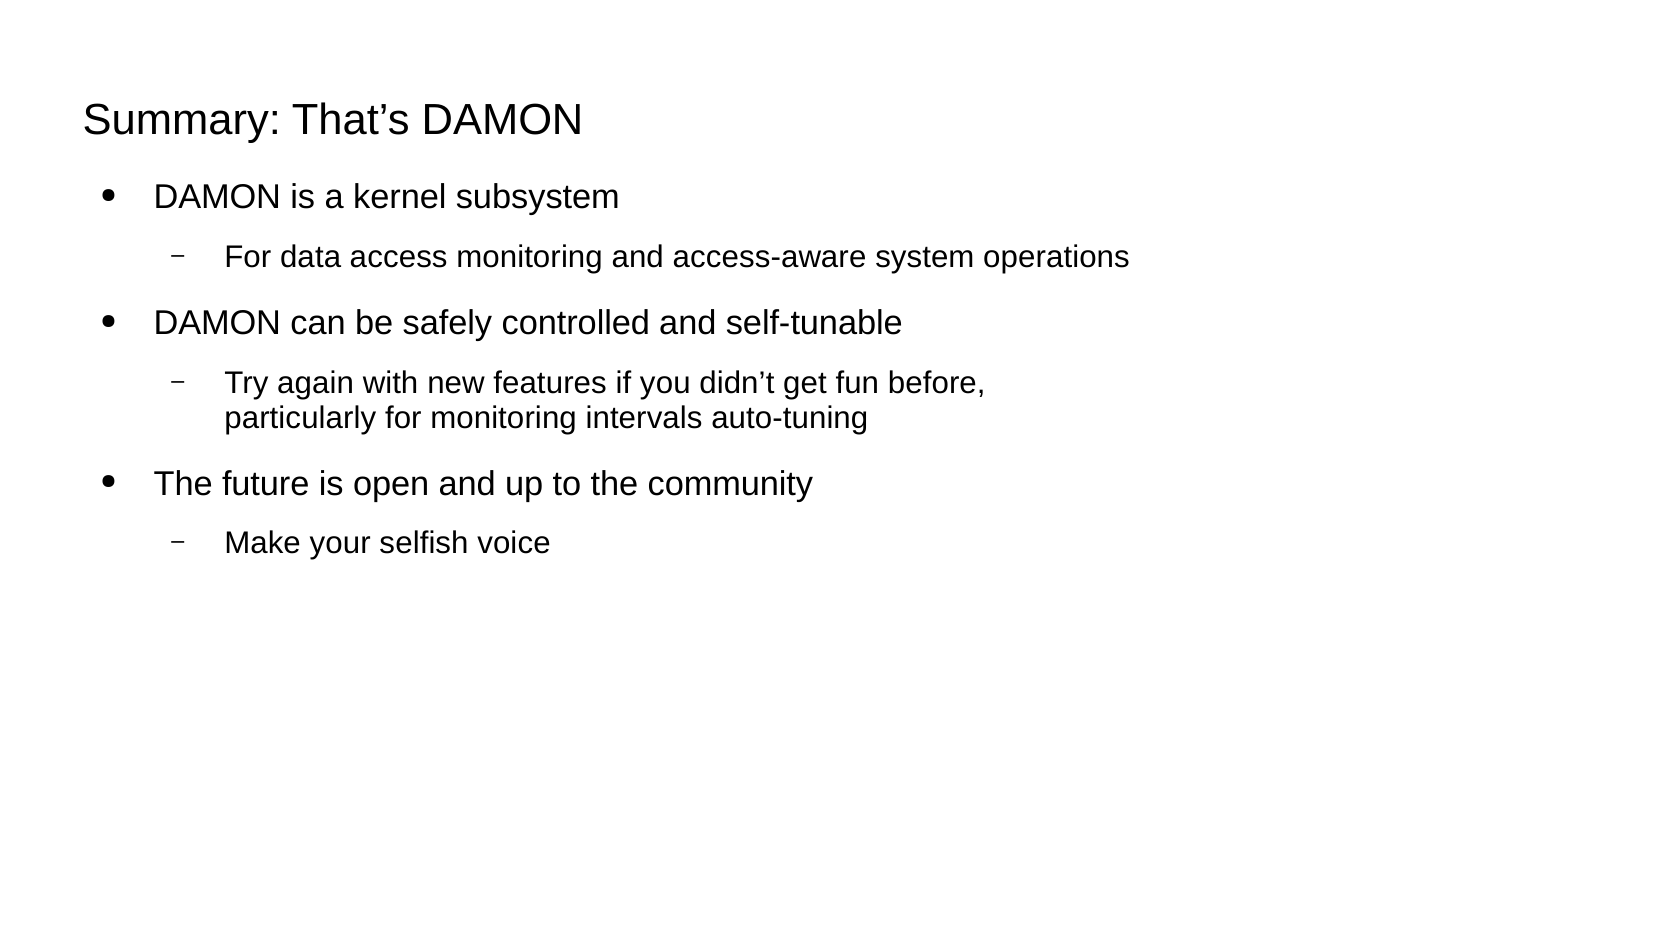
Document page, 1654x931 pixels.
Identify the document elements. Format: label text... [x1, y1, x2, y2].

list DAMON is a kernel subsystem For data access monitoring and access-aware system operations DAMON can be safely controlled and self-tunable Try again with new features if you didn’t get fun before, particularly for monitoring intervals auto-tuning The future is open and up to the community Make your selfish voice [82, 177, 1571, 833]
title Summary: That’s DAMON [82, 81, 1571, 157]
